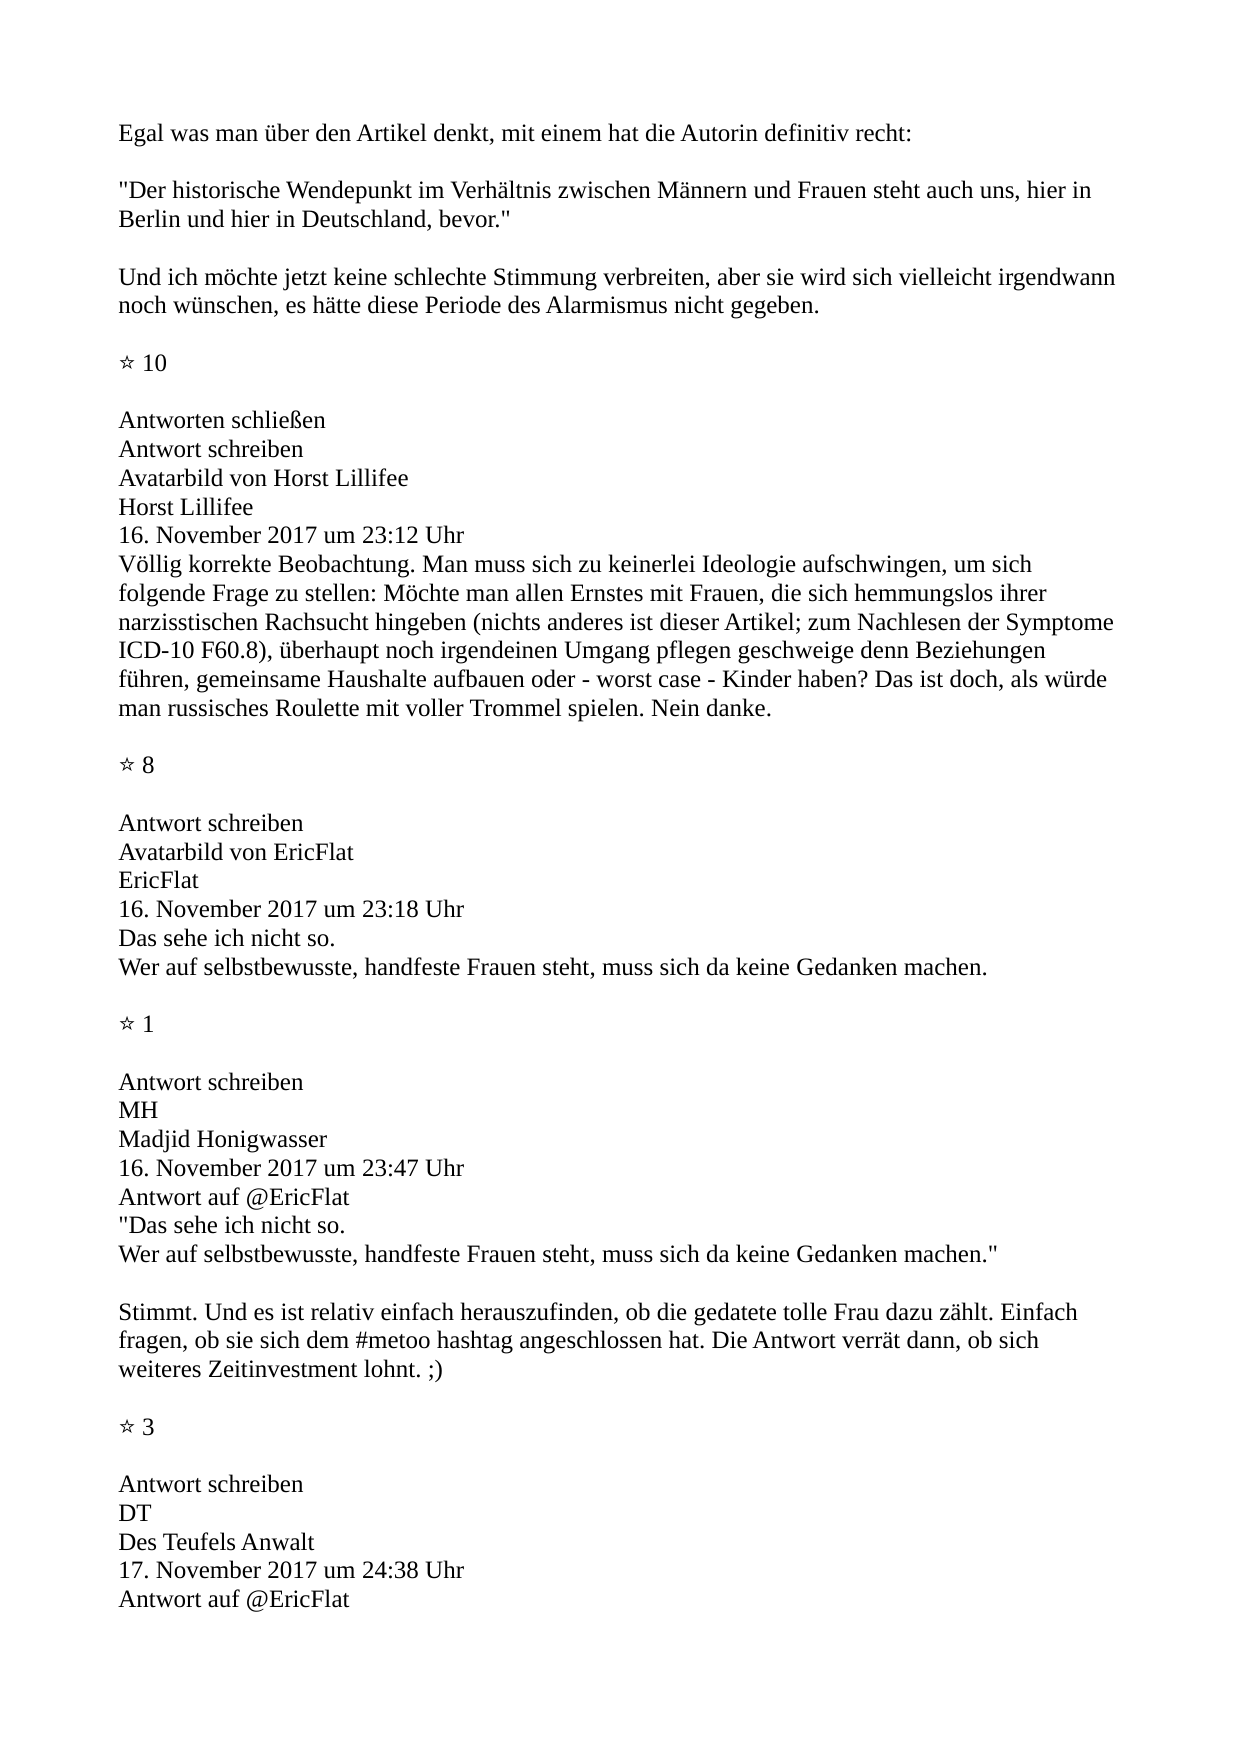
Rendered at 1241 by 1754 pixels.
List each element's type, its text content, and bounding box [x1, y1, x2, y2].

text Antwort auf @EricFlat [118, 1584, 1122, 1613]
text 16. November 2017 um 23:18 Uhr [118, 894, 1122, 923]
text Des Teufels Anwalt [118, 1527, 1122, 1556]
text Antwort schreiben [118, 1067, 1122, 1096]
text Antwort auf @EricFlat [118, 1182, 1122, 1211]
text Das sehe ich nicht so. [118, 923, 1122, 952]
text ⭐️ 8 [118, 751, 1122, 779]
text Antwort schreiben [118, 1469, 1122, 1498]
text Antwort schreiben [118, 434, 1122, 463]
text Völlig korrekte Beobachtung. Man muss sich zu keinerlei Ideologie aufschwingen, um sich folgende Frage zu stellen: Möchte man allen Ernstes mit Frauen, die sich hemmungslos ihrer narzisstischen Rachsucht hingeben (nichts anderes ist dieser Artikel; zum Nachlesen der Symptome ICD-10 F60.8), überhaupt noch irgendeinen Umgang pflegen geschweige denn Beziehungen führen, gemeinsame Haushalte aufbauen oder - worst case - Kinder haben? Das ist doch, als würde man russisches Roulette mit voller Trommel spielen. Nein danke. [118, 549, 1122, 722]
text EricFlat [118, 866, 1122, 894]
text Und ich möchte jetzt keine schlechte Stimmung verbreiten, aber sie wird sich vielleicht irgendwann noch wünschen, es hätte diese Periode des Alarmismus nicht gegeben. [118, 262, 1122, 319]
text Antworten schließen [118, 406, 1122, 434]
text ⭐️ 1 [118, 1009, 1122, 1038]
text 17. November 2017 um 24:38 Uhr [118, 1556, 1122, 1584]
text ⭐️ 3 [118, 1412, 1122, 1441]
text Avatarbild von Horst Lillifee [118, 463, 1122, 492]
text Madjid Honigwasser [118, 1124, 1122, 1153]
text Wer auf selbstbewusste, handfeste Frauen steht, muss sich da keine Gedanken machen." [118, 1239, 1122, 1268]
text 16. November 2017 um 23:12 Uhr [118, 521, 1122, 549]
text DT [118, 1498, 1122, 1527]
text Horst Lillifee [118, 492, 1122, 521]
text "Der historische Wendepunkt im Verhältnis zwischen Männern und Frauen steht auch uns, hier in Berlin und hier in Deutschland, bevor." [118, 176, 1122, 233]
text Antwort schreiben [118, 808, 1122, 837]
text Egal was man über den Artikel denkt, mit einem hat die Autorin definitiv recht: [118, 118, 1122, 147]
text MH [118, 1096, 1122, 1124]
text "Das sehe ich nicht so. [118, 1211, 1122, 1239]
text Wer auf selbstbewusste, handfeste Frauen steht, muss sich da keine Gedanken machen. [118, 952, 1122, 981]
text Stimmt. Und es ist relativ einfach herauszufinden, ob die gedatete tolle Frau dazu zählt. Einfach fragen, ob sie sich dem #metoo hashtag angeschlossen hat. Die Antwort verrät dann, ob sich weiteres Zeitinvestment lohnt. ;) [118, 1297, 1122, 1383]
text ⭐️ 10 [118, 348, 1122, 377]
text Avatarbild von EricFlat [118, 837, 1122, 866]
text 16. November 2017 um 23:47 Uhr [118, 1153, 1122, 1182]
